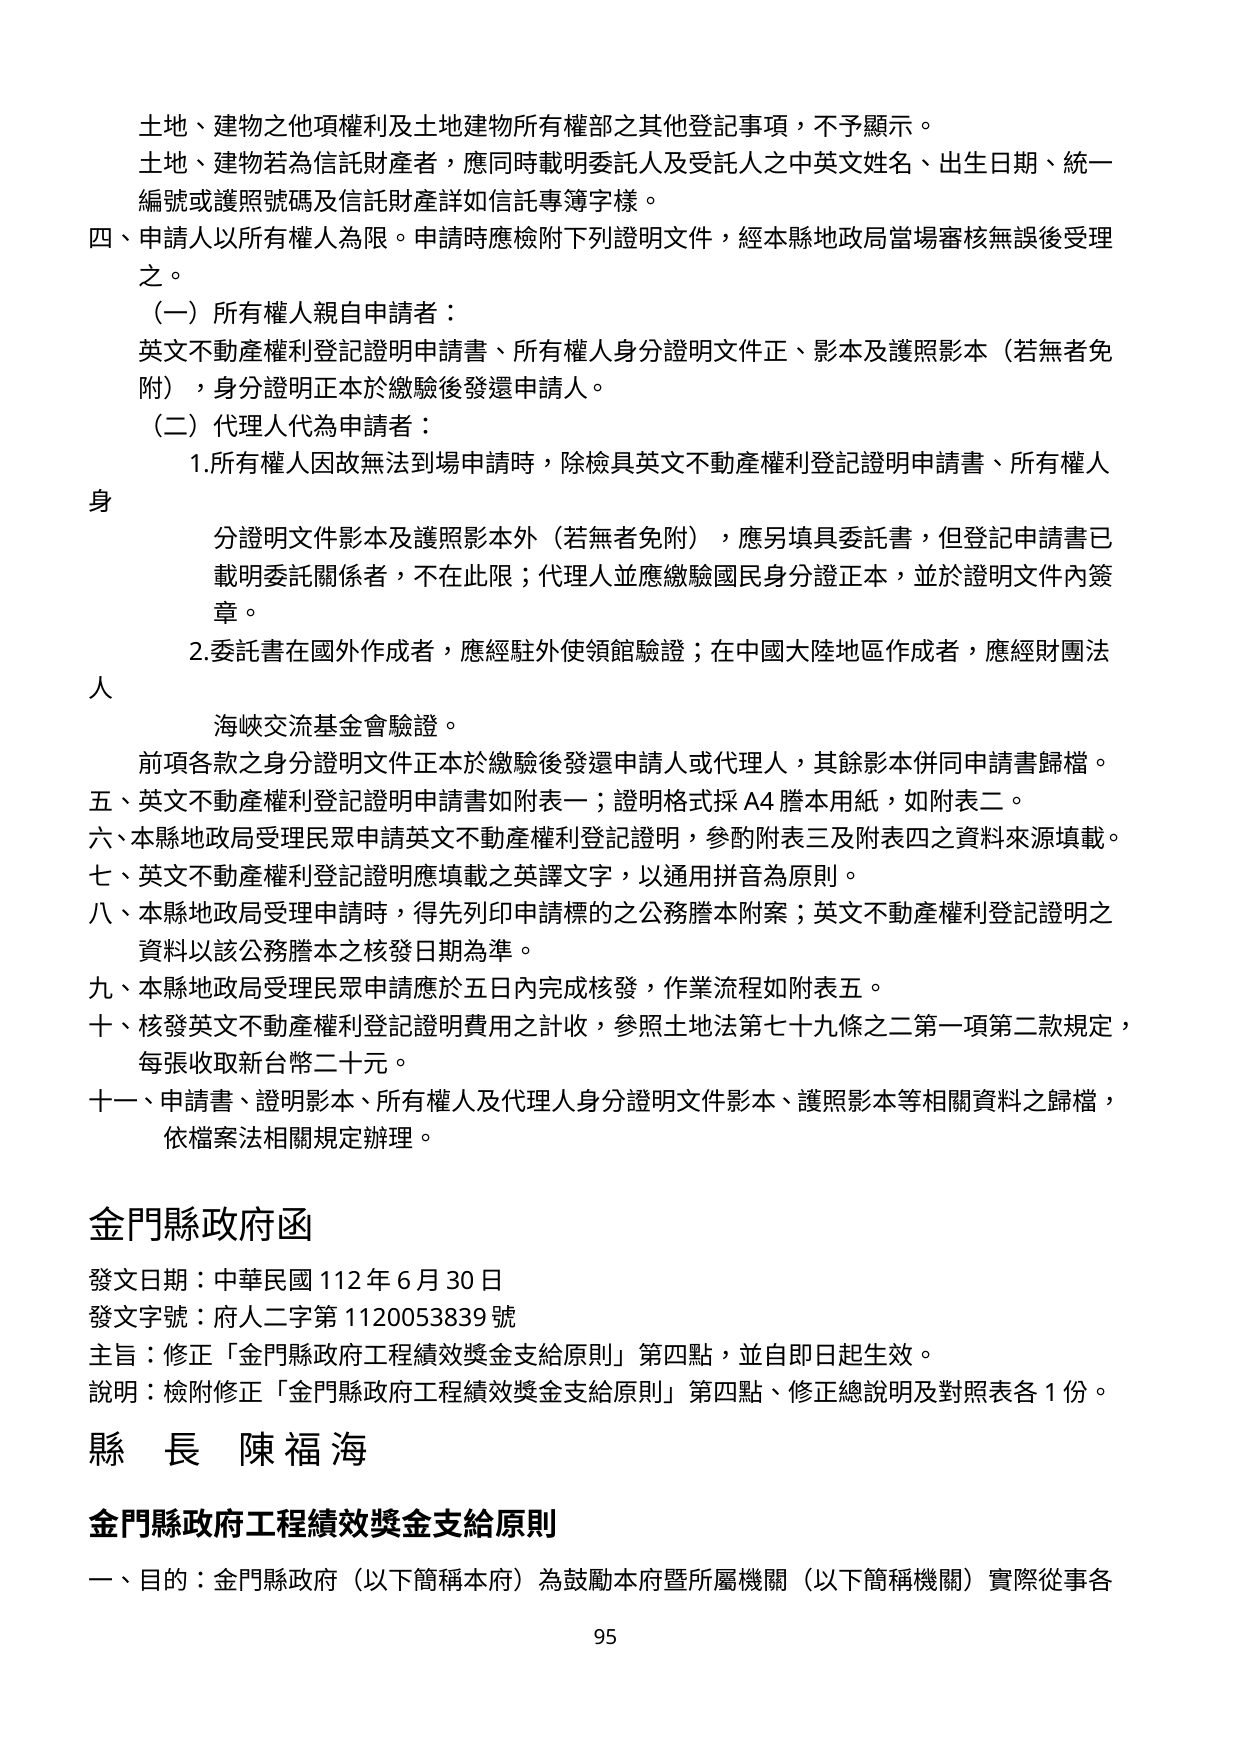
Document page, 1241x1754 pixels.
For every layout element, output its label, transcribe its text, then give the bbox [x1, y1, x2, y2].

text 土地、建物若為信託財產者，應同時載明委託人及受託人之中英文姓名、出生日期、統一 [89, 143, 1122, 180]
text 八、本縣地政局受理申請時，得先列印申請標的之公務謄本附案；英文不動產權利登記證明之 [89, 893, 1122, 930]
text 六、本縣地政局受理民眾申請英文不動產權利登記證明，參酌附表三及附表四之資料來源填載。 [89, 818, 1122, 855]
text 土地、建物之他項權利及土地建物所有權部之其他登記事項，不予顯示。 [89, 105, 1122, 143]
text 分證明文件影本及護照影本外（若無者免附），應另填具委託書，但登記申請書已 [89, 518, 1122, 555]
text 說明：檢附修正「金門縣政府工程績效獎金支給原則」第四點、修正總說明及對照表各1份。 [89, 1372, 1122, 1409]
text 每張收取新台幣二十元。 [89, 1043, 1122, 1080]
text 十一、申請書、證明影本、所有權人及代理人身分證明文件影本、護照影本等相關資料之歸檔， [89, 1080, 1122, 1118]
text 前項各款之身分證明文件正本於繳驗後發還申請人或代理人，其餘影本併同申請書歸檔。 [89, 743, 1122, 780]
text 金門縣政府工程績效獎金支給原則 [89, 1484, 1122, 1559]
text 1.所有權人因故無法到場申請時，除檢具英文不動產權利登記證明申請書、所有權人身 [89, 443, 1122, 518]
text 發文日期：中華民國112年6月30日 [89, 1259, 1122, 1297]
text 資料以該公務謄本之核發日期為準。 [89, 930, 1122, 968]
text 附），身分證明正本於繳驗後發還申請人。 [89, 368, 1122, 405]
text 縣 長 陳 福 海 [89, 1409, 1122, 1484]
text 載明委託關係者，不在此限；代理人並應繳驗國民身分證正本，並於證明文件內簽 [89, 555, 1122, 593]
text （一）所有權人親自申請者： [89, 293, 1122, 330]
text 五、英文不動產權利登記證明申請書如附表一；證明格式採A4謄本用紙，如附表二。 [89, 780, 1122, 818]
text 四、申請人以所有權人為限。申請時應檢附下列證明文件，經本縣地政局當場審核無誤後受理 [89, 218, 1122, 255]
text 之。 [89, 255, 1122, 293]
text 海峽交流基金會驗證。 [89, 705, 1122, 743]
text 2.委託書在國外作成者，應經駐外使領館驗證；在中國大陸地區作成者，應經財團法人 [89, 630, 1122, 705]
text 金門縣政府函 [89, 1184, 1122, 1259]
text 九、本縣地政局受理民眾申請應於五日內完成核發，作業流程如附表五。 [89, 968, 1122, 1005]
text 七、英文不動產權利登記證明應填載之英譯文字，以通用拼音為原則。 [89, 855, 1122, 893]
text 依檔案法相關規定辦理。 [89, 1118, 1122, 1155]
text （二）代理人代為申請者： [89, 405, 1122, 443]
text 一、目的：金門縣政府（以下簡稱本府）為鼓勵本府暨所屬機關（以下簡稱機關）實際從事各 [89, 1559, 1122, 1597]
text 主旨：修正「金門縣政府工程績效獎金支給原則」第四點，並自即日起生效。 [89, 1334, 1122, 1372]
text 十、核發英文不動產權利登記證明費用之計收，參照土地法第七十九條之二第一項第二款規定， [89, 1005, 1122, 1043]
text 英文不動產權利登記證明申請書、所有權人身分證明文件正、影本及護照影本（若無者免 [89, 330, 1122, 368]
text 編號或護照號碼及信託財產詳如信託專簿字樣。 [89, 180, 1122, 218]
text 章。 [89, 593, 1122, 630]
text 發文字號：府人二字第1120053839號 [89, 1297, 1122, 1334]
